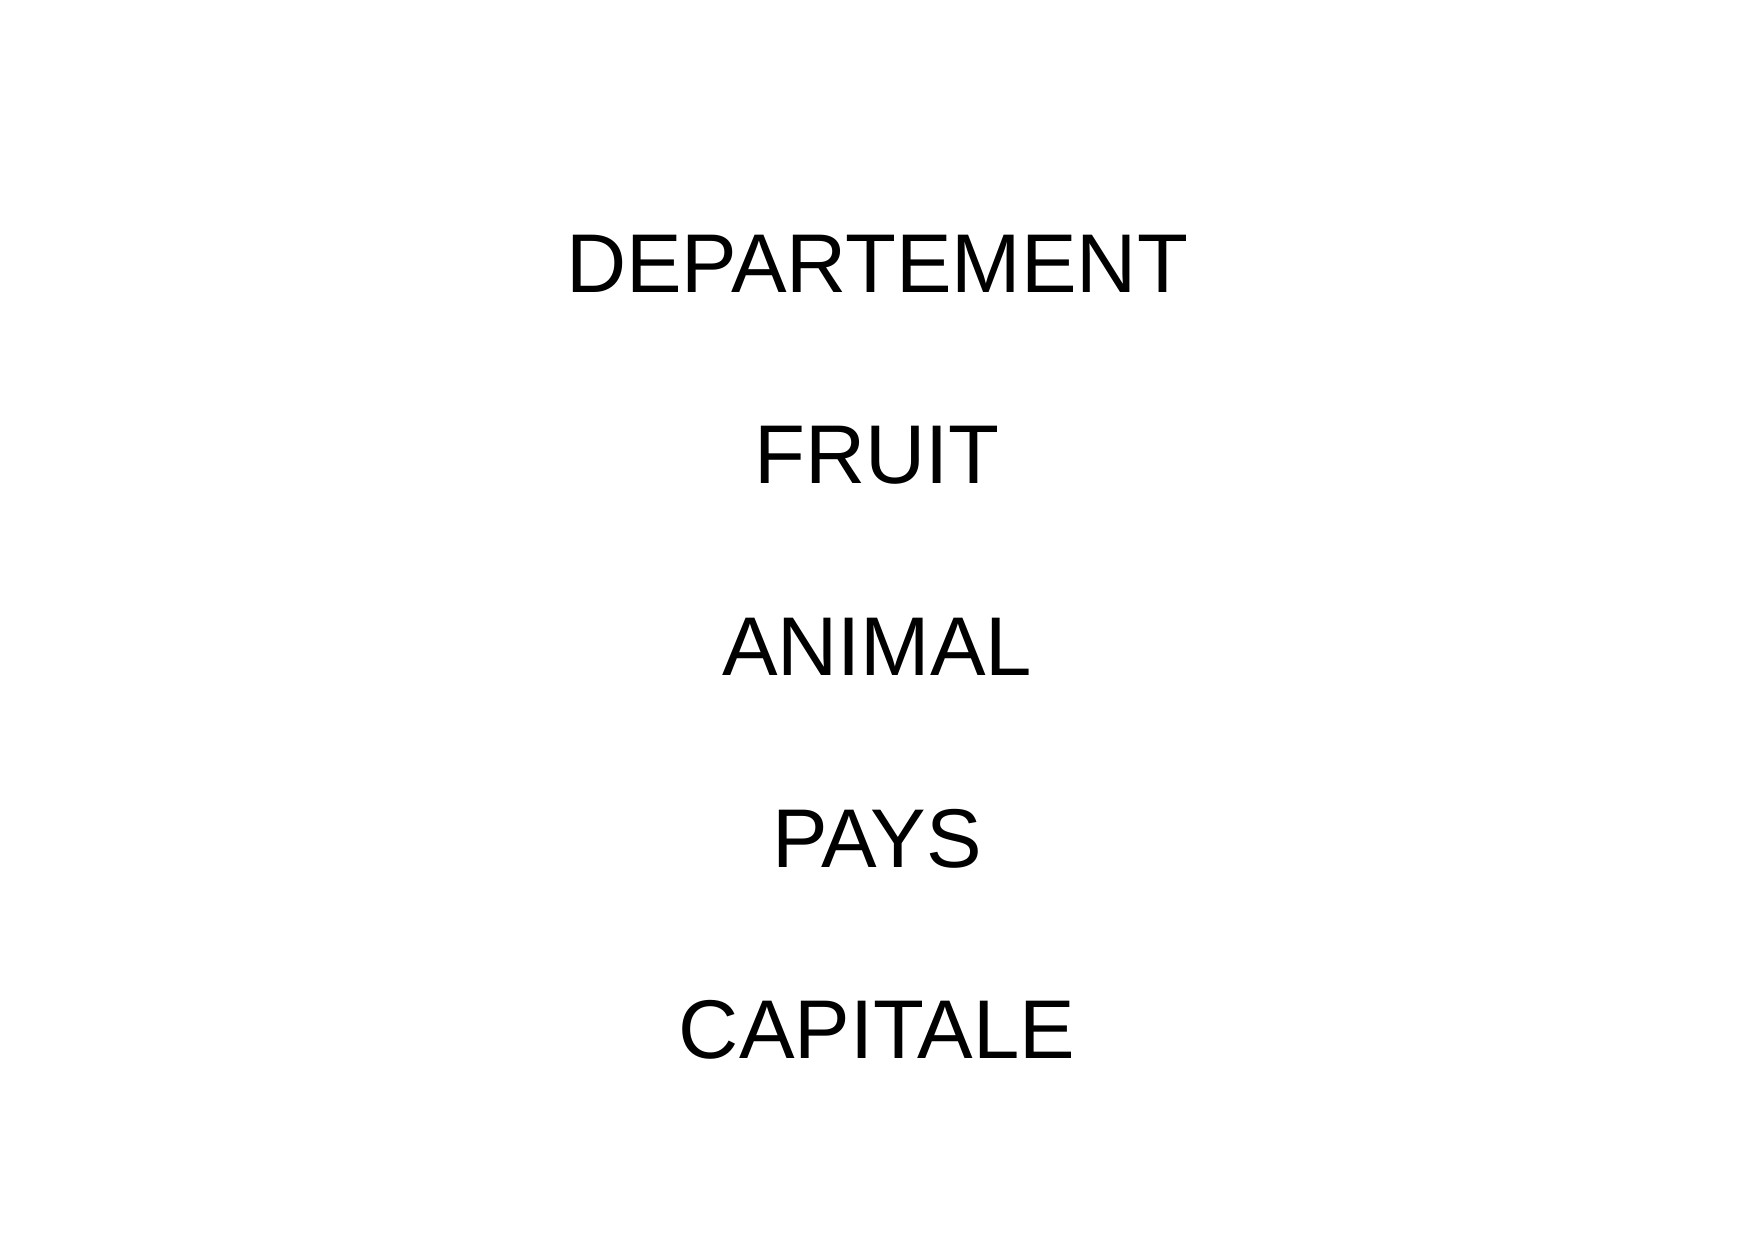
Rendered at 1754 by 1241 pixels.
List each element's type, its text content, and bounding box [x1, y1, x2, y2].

text DEPARTEMENT [118, 214, 1636, 310]
text FRUIT [118, 406, 1636, 501]
text CAPITALE [118, 981, 1636, 1076]
text ANIMAL [118, 597, 1636, 693]
text PAYS [118, 789, 1636, 885]
